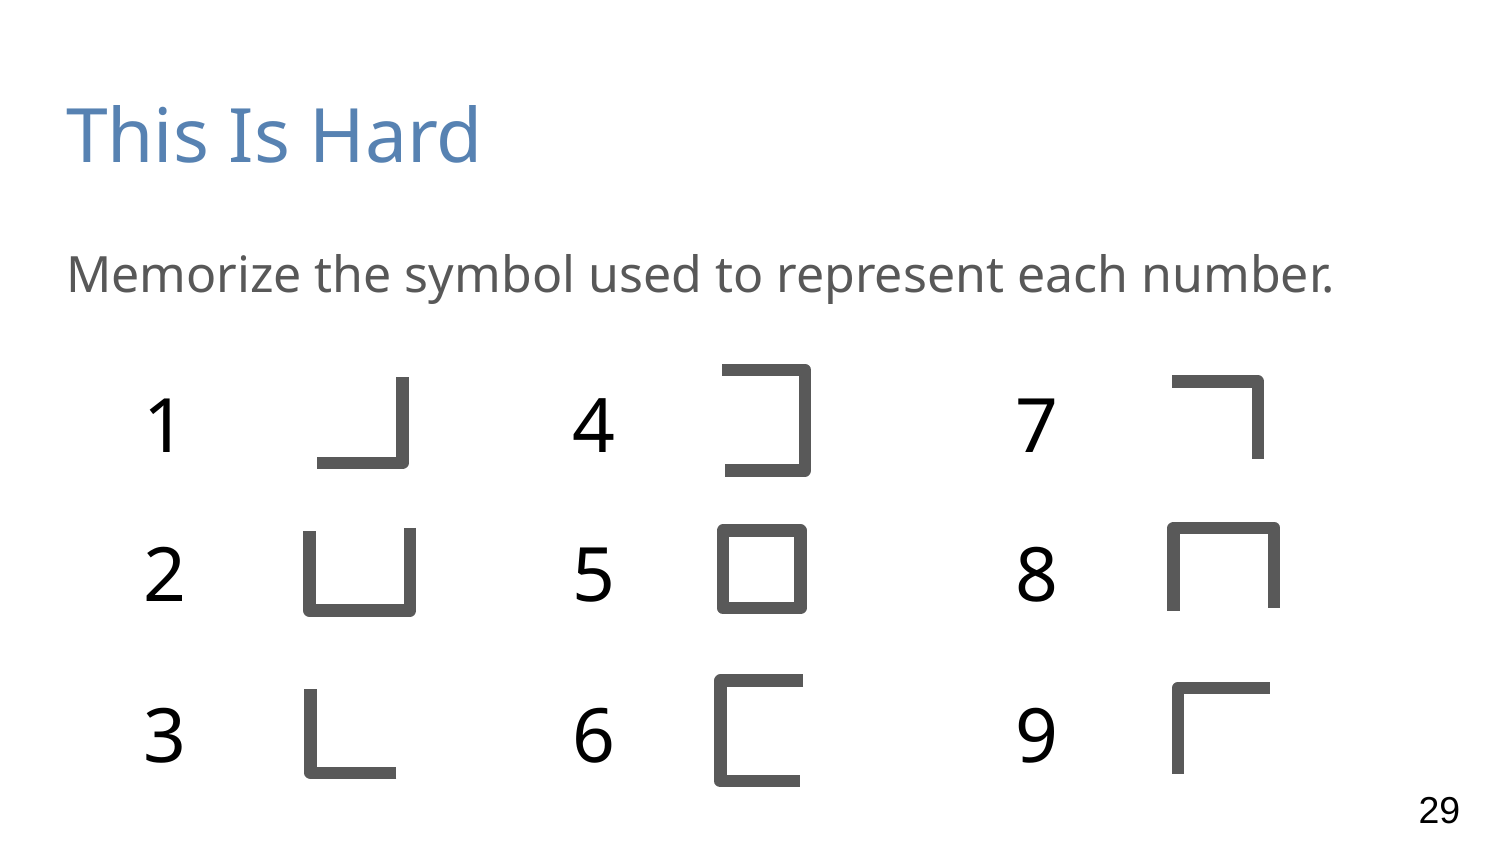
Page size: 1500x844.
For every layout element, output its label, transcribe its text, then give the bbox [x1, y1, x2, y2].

title This Is Hard [51, 72, 1449, 189]
text_box 2 [129, 511, 257, 628]
text_box 9 [1000, 672, 1128, 789]
text_box 6 [557, 672, 685, 789]
text_box 3 [129, 672, 257, 789]
text_box 8 [1000, 511, 1128, 628]
text_box 4 [557, 362, 685, 479]
text_box 7 [1000, 362, 1128, 479]
text_box 1 [129, 362, 257, 479]
text_box Memorize the symbol used to represent each number. [51, 218, 1401, 335]
text_box 5 [557, 511, 685, 628]
